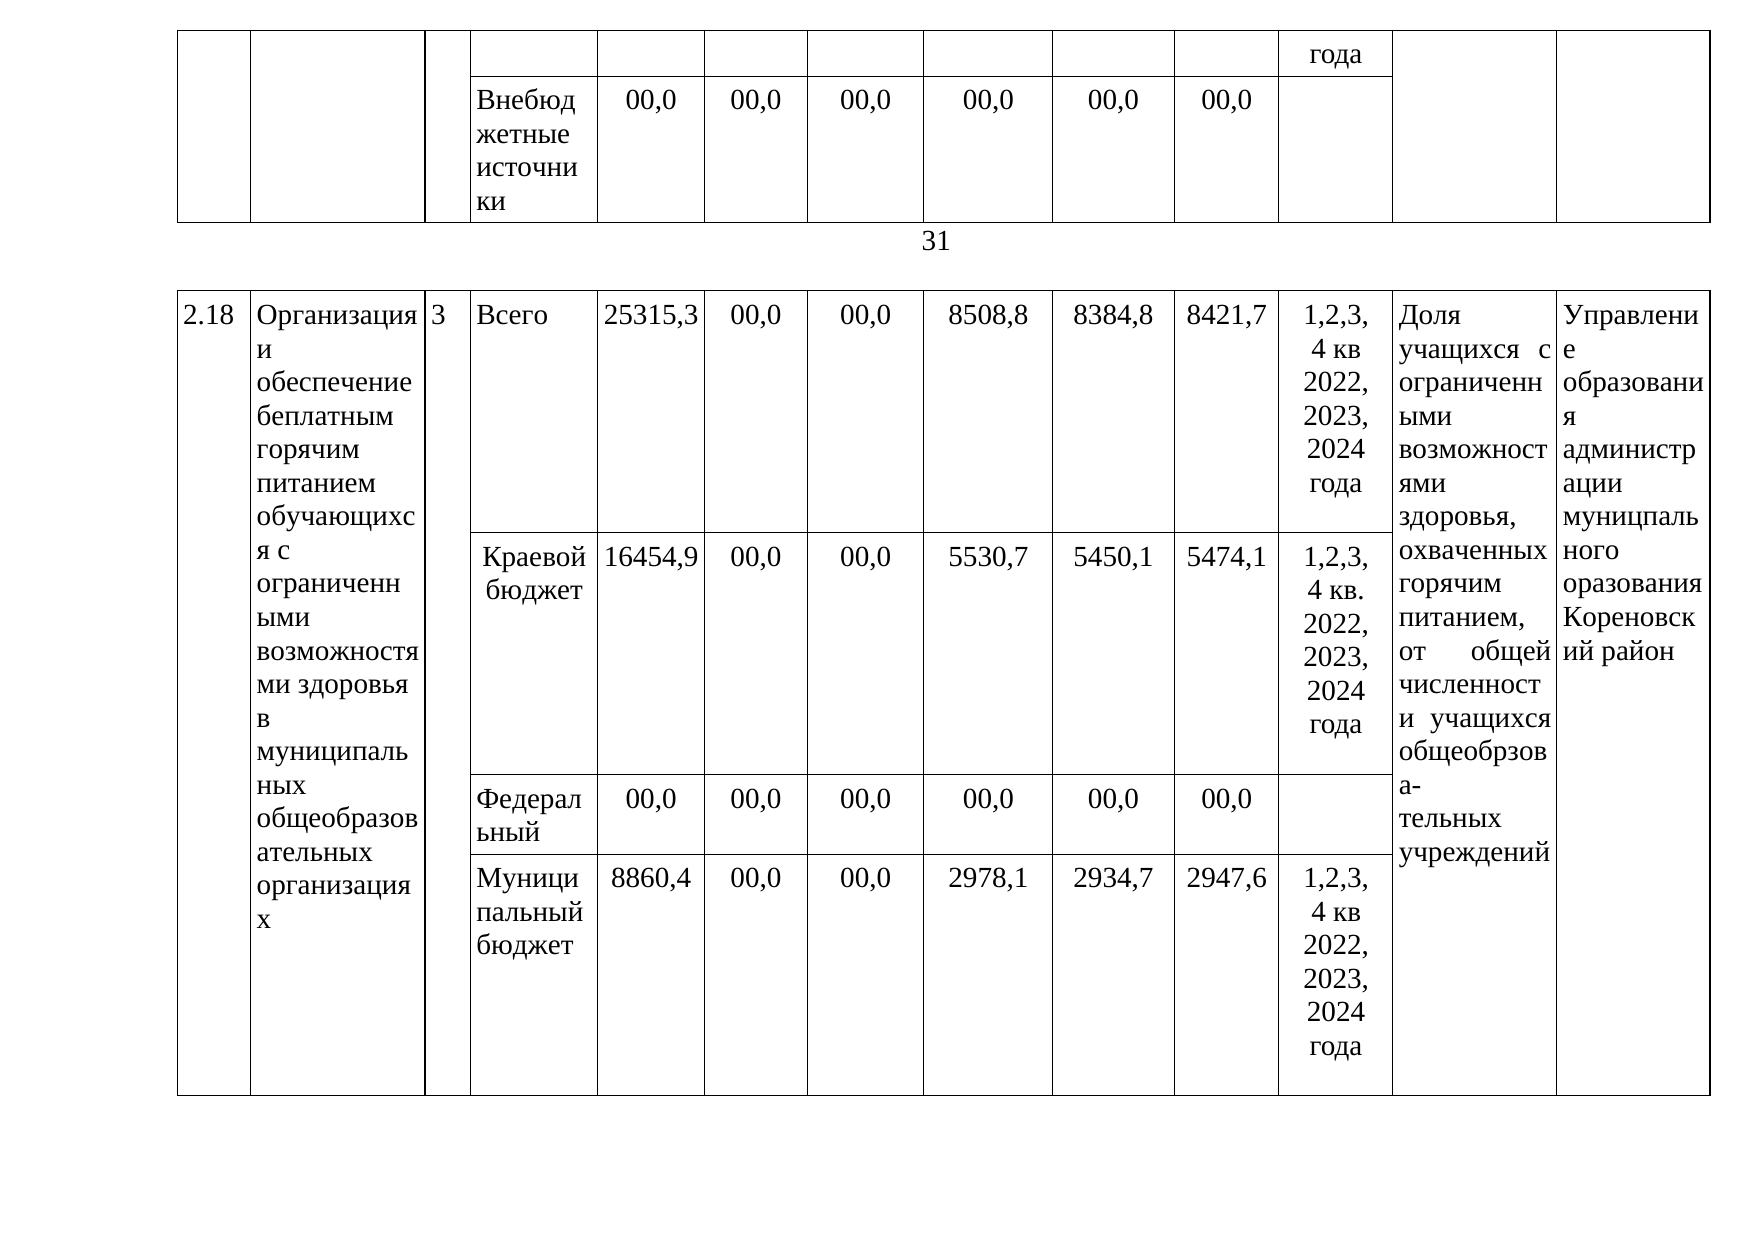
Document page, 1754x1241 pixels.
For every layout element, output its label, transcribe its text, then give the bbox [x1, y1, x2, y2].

table_cell 2947,6 [1175, 855, 1278, 1095]
table_cell 00,0 [705, 533, 807, 774]
table_header 8384,8 [1053, 291, 1174, 532]
table_cell 00,0 [808, 775, 923, 853]
table_cell 1,2,3, 4 кв. 2022, 2023, 2024 года [1279, 533, 1392, 774]
table_cell 8860,4 [598, 855, 704, 1095]
table_header Всего [471, 291, 597, 532]
table_cell 1,2,3, 4 кв 2022, 2023, 2024 года [1279, 855, 1392, 1095]
table_cell 00,0 [808, 77, 923, 222]
table_cell 2978,1 [924, 855, 1052, 1095]
table_cell Внебюджетные источники [471, 77, 597, 222]
table_cell [1175, 31, 1278, 76]
table_cell 00,0 [1175, 77, 1278, 222]
text 31 [177, 223, 1695, 257]
table_header 25315,3 [598, 291, 704, 532]
table_header 2.18 [178, 291, 250, 1095]
table_header 8421,7 [1175, 291, 1278, 532]
table_cell 00,0 [705, 77, 807, 222]
table_cell 00,0 [598, 77, 704, 222]
table_cell 5530,7 [924, 533, 1052, 774]
table_cell [471, 31, 597, 76]
table_cell 5474,1 [1175, 533, 1278, 774]
table_header 00,0 [705, 291, 807, 532]
table_header 1,2,3, 4 кв 2022, 2023, 2024 года [1279, 291, 1392, 532]
table_cell [1279, 775, 1392, 853]
table_header Организация и обеспечение беплатным горячим питанием обучающихся с ограниченными возможностями здоровья в муниципальных общеобразовательных организациях [251, 291, 424, 1095]
table_cell 00,0 [808, 533, 923, 774]
table_cell [598, 31, 704, 76]
table_cell Краевой бюджет [471, 533, 597, 774]
table_cell Муниципальный бюджет [471, 855, 597, 1095]
table_cell [705, 31, 807, 76]
table_cell 00,0 [1175, 775, 1278, 853]
table_header 3 [426, 291, 470, 1095]
table_cell 2934,7 [1053, 855, 1174, 1095]
table_cell 5450,1 [1053, 533, 1174, 774]
table_cell [1053, 31, 1174, 76]
table_cell 00,0 [924, 775, 1052, 853]
table_cell [1279, 77, 1392, 222]
table_cell 00,0 [808, 855, 923, 1095]
table_cell [808, 31, 923, 76]
table_cell 00,0 [1053, 775, 1174, 853]
table_cell 00,0 [1053, 77, 1174, 222]
table_cell 00,0 [705, 775, 807, 853]
table_cell 00,0 [598, 775, 704, 853]
table_header 00,0 [808, 291, 923, 532]
table_header 8508,8 [924, 291, 1052, 532]
table_cell 00,0 [924, 77, 1052, 222]
table_cell Федеральный [471, 775, 597, 853]
table_cell [924, 31, 1052, 76]
table_header Управление образования администрации муницпального оразования Кореновский район [1557, 291, 1709, 1095]
table_cell 16454,9 [598, 533, 704, 774]
table_header Доля учащихся с ограниченными возможностями здоровья, охваченных горячим питанием, от общей численности учащихся общеобрзова- тельных учреждений [1393, 291, 1556, 1095]
table_cell года [1279, 31, 1392, 76]
table_cell 00,0 [705, 855, 807, 1095]
